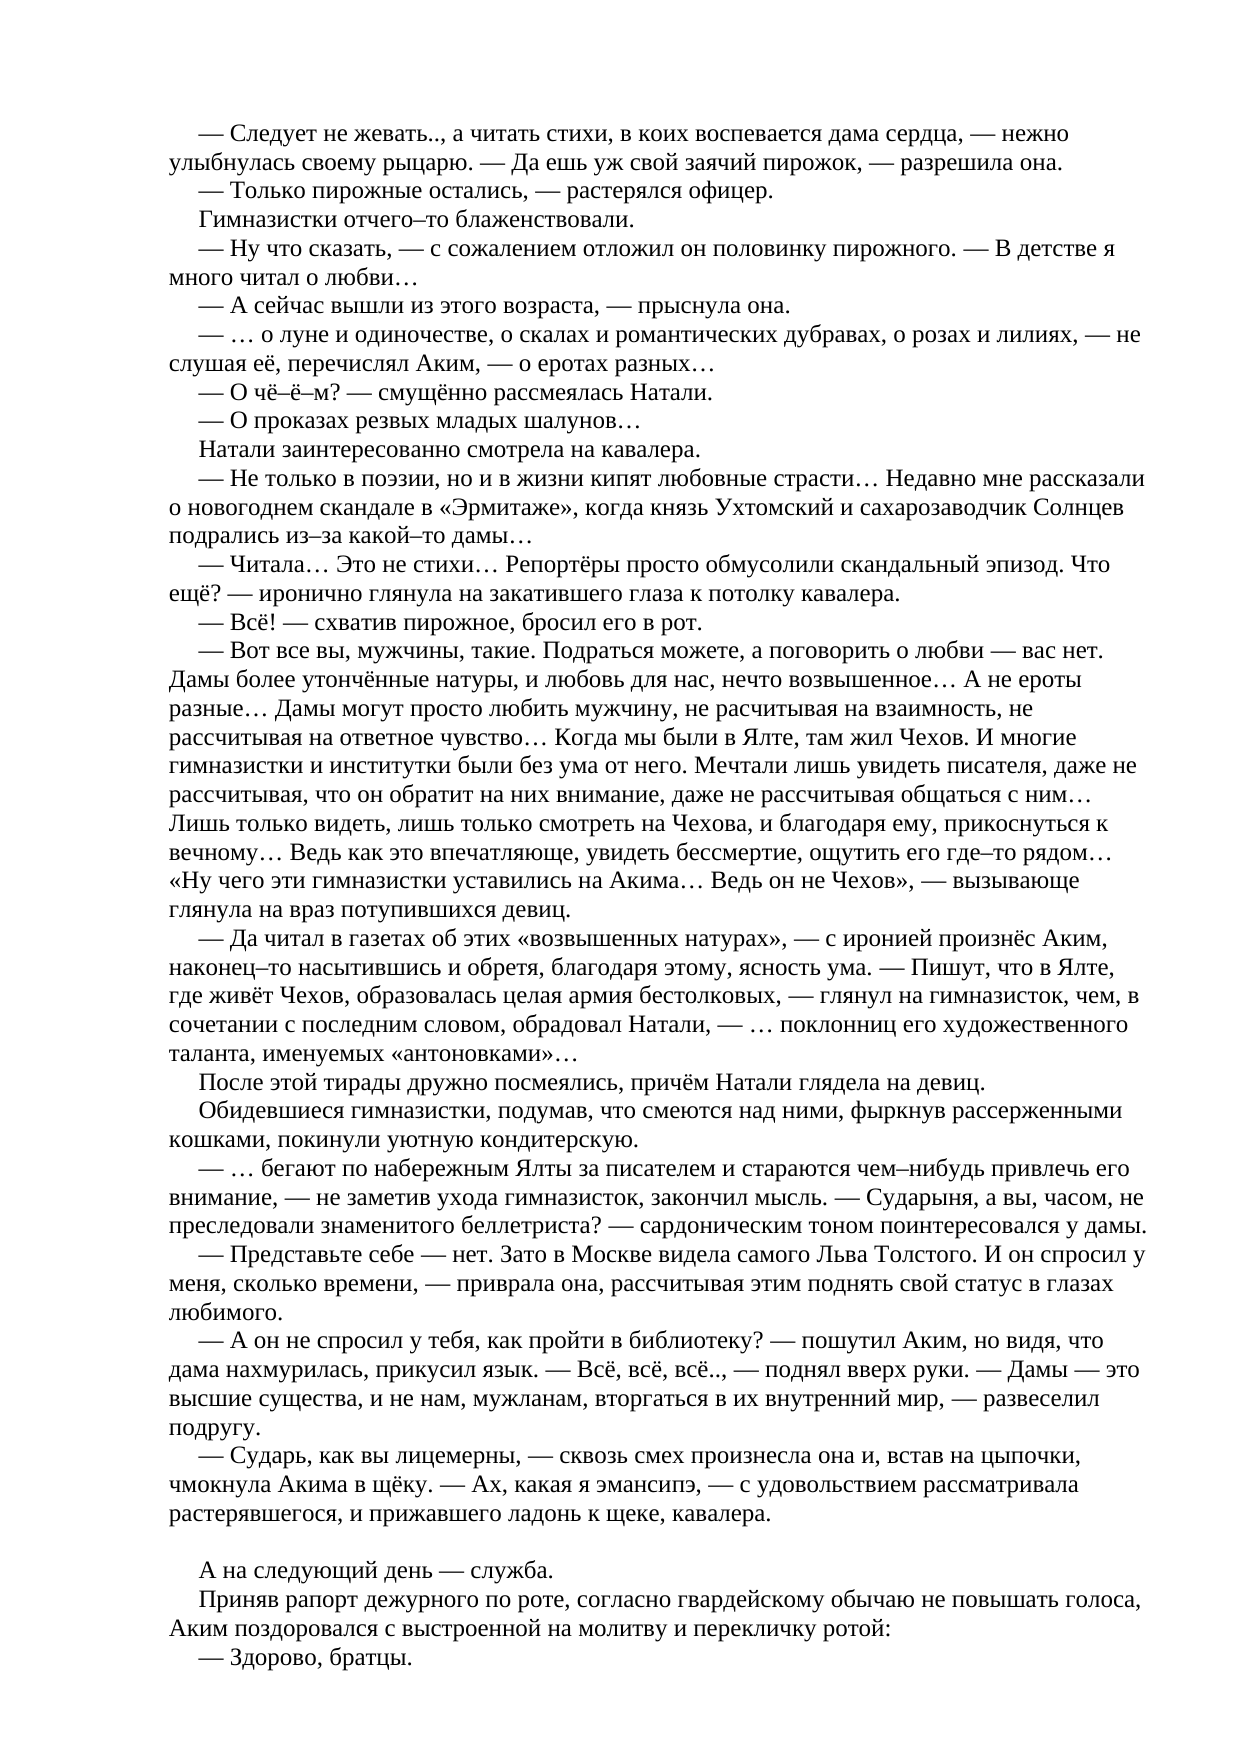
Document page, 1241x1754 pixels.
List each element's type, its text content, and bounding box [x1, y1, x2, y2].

text Приняв рапорт дежурного по роте, согласно гвардейскому обычаю не повышать голоса, Аким поздоровался с выстроенной на молитву и перекличку ротой: [169, 1584, 1152, 1642]
text Обидевшиеся гимназистки, подумав, что смеются над ними, фыркнув рассерженными кошками, покинули уютную кондитерскую. [169, 1096, 1152, 1153]
text — Читала… Это не стихи… Репортёры просто обмусолили скандальный эпизод. Что ещё? — иронично глянула на закатившего глаза к потолку кавалера. [169, 549, 1152, 607]
text — О проказах резвых младых шалунов… [169, 406, 1152, 434]
text — Всё! — схватив пирожное, бросил его в рот. [169, 607, 1152, 636]
text — Не только в поэзии, но и в жизни кипят любовные страсти… Недавно мне рассказали о новогоднем скандале в «Эрмитаже», когда князь Ухтомский и сахарозаводчик Солнцев подрались из–за какой–то дамы… [169, 463, 1152, 549]
text После этой тирады дружно посмеялись, причём Натали глядела на девиц. [169, 1067, 1152, 1096]
text Гимназистки отчего–то блаженствовали. [169, 204, 1152, 233]
text — Представьте себе — нет. Зато в Москве видела самого Льва Толстого. И он спросил у меня, сколько времени, — приврала она, рассчитывая этим поднять свой статус в глазах любимого. [169, 1239, 1152, 1326]
text — … бегают по набережным Ялты за писателем и стараются чем–нибудь привлечь его внимание, — не заметив ухода гимназисток, закончил мысль. — Сударыня, а вы, часом, не преследовали знаменитого беллетриста? — сардоническим тоном поинтересовался у дамы. [169, 1153, 1152, 1239]
text Натали заинтересованно смотрела на кавалера. [169, 434, 1152, 463]
text — О чё–ё–м? — смущённо рассмеялась Натали. [169, 377, 1152, 406]
text — Ну что сказать, — с сожалением отложил он половинку пирожного. — В детстве я много читал о любви… [169, 233, 1152, 291]
text — Сударь, как вы лицемерны, — сквозь смех произнесла она и, встав на цыпочки, чмокнула Акима в щёку. — Ах, какая я эмансипэ, — с удовольствием рассматривала растерявшегося, и прижавшего ладонь к щеке, кавалера. [169, 1441, 1152, 1527]
text — А сейчас вышли из этого возраста, — прыснула она. [169, 291, 1152, 319]
text — А он не спросил у тебя, как пройти в библиотеку? — пошутил Аким, но видя, что дама нахмурилась, прикусил язык. — Всё, всё, всё.., — поднял вверх руки. — Дамы — это высшие существа, и не нам, мужланам, вторгаться в их внутренний мир, — развеселил подругу. [169, 1326, 1152, 1441]
text — Да читал в газетах об этих «возвышенных натурах», — с иронией произнёс Аким, наконец–то насытившись и обретя, благодаря этому, ясность ума. — Пишут, что в Ялте, где живёт Чехов, образовалась целая армия бестолковых, — глянул на гимназисток, чем, в сочетании с последним словом, обрадовал Натали, — … поклонниц его художественного таланта, именуемых «антоновками»… [169, 923, 1152, 1067]
text — Здорово, братцы. [169, 1642, 1152, 1671]
text — Только пирожные остались, — растерялся офицер. [169, 176, 1152, 204]
text — Вот все вы, мужчины, такие. Подраться можете, а поговорить о любви — вас нет. Дамы более утончённые натуры, и любовь для нас, нечто возвышенное… А не ероты разные… Дамы могут просто любить мужчину, не расчитывая на взаимность, не рассчитывая на ответное чувство… Когда мы были в Ялте, там жил Чехов. И многие гимназистки и институтки были без ума от него. Мечтали лишь увидеть писателя, даже не рассчитывая, что он обратит на них внимание, даже не рассчитывая общаться с ним… Лишь только видеть, лишь только смотреть на Чехова, и благодаря ему, прикоснуться к вечному… Ведь как это впечатляюще, увидеть бессмертие, ощутить его где–то рядом… «Ну чего эти гимназистки уставились на Акима… Ведь он не Чехов», — вызывающе глянула на враз потупившихся девиц. [169, 636, 1152, 923]
text — Следует не жевать.., а читать стихи, в коих воспевается дама сердца, — нежно улыбнулась своему рыцарю. — Да ешь уж свой заячий пирожок, — разрешила она. [169, 118, 1152, 176]
text — … о луне и одиночестве, о скалах и романтических дубравах, о розах и лилиях, — не слушая её, перечислял Аким, — о еротах разных… [169, 319, 1152, 377]
text А на следующий день — служба. [169, 1556, 1152, 1584]
